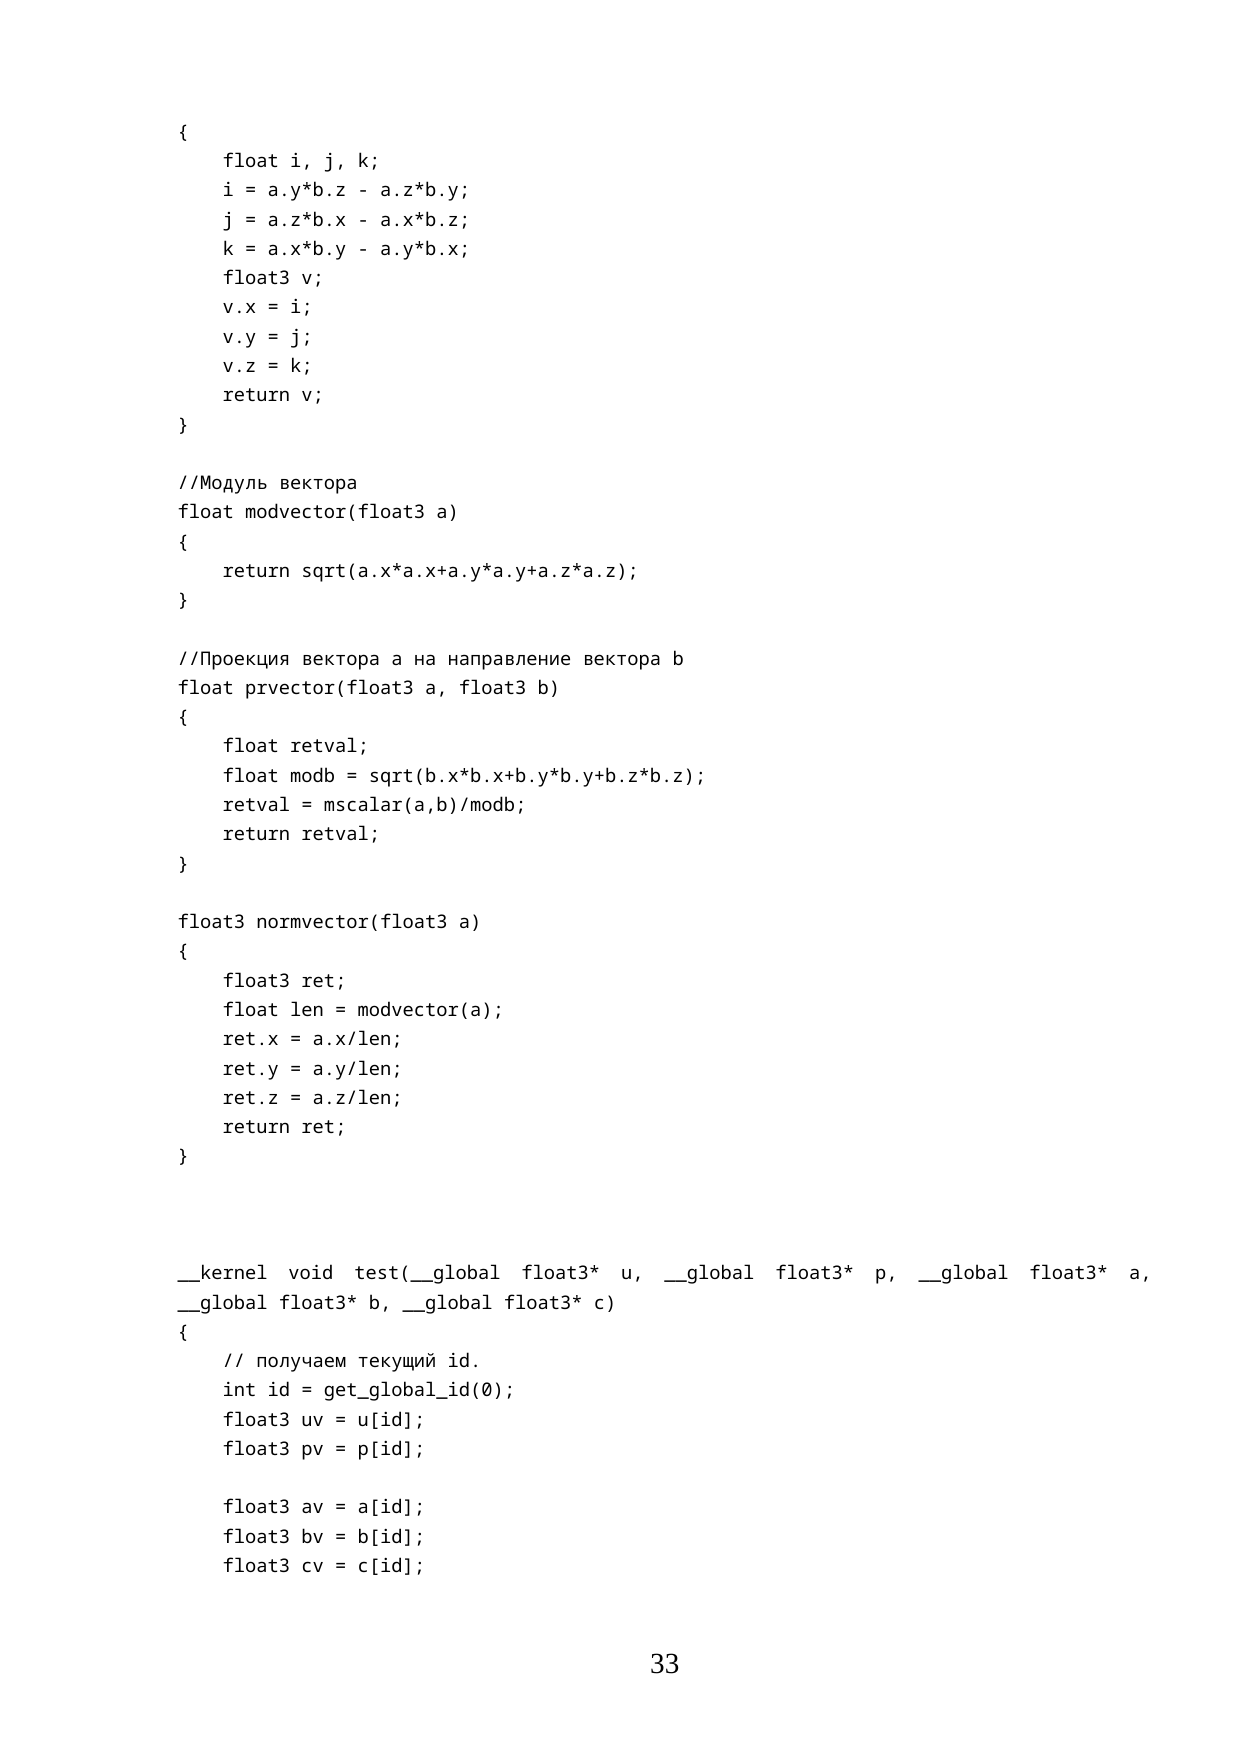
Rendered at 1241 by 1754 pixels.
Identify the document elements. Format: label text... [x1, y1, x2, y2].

text float modb = sqrt(b.x*b.x+b.y*b.y+b.z*b.z); [177, 762, 1152, 788]
text { [177, 938, 1152, 963]
text int id = get_global_id(0); [177, 1377, 1152, 1402]
text float3 normvector(float3 a) [177, 908, 1152, 934]
text float i, j, k; [177, 147, 1152, 173]
text float3 ret; [177, 967, 1152, 992]
text float3 pv = p[id]; [177, 1435, 1152, 1461]
text //Проекция вектора a на направление вектора b [177, 645, 1152, 671]
text { [177, 703, 1152, 729]
text // получаем текущий id. [177, 1347, 1152, 1373]
text float retval; [177, 733, 1152, 758]
text { [177, 118, 1152, 144]
text ret.y = a.y/len; [177, 1055, 1152, 1080]
text k = a.x*b.y - a.y*b.x; [177, 235, 1152, 261]
text float3 bv = b[id]; [177, 1523, 1152, 1549]
text return retval; [177, 821, 1152, 846]
text float3 cv = c[id]; [177, 1552, 1152, 1578]
text { [177, 1318, 1152, 1344]
text } [177, 1143, 1152, 1168]
text ret.x = a.x/len; [177, 1026, 1152, 1051]
text } [177, 586, 1152, 612]
text return ret; [177, 1113, 1152, 1139]
text retval = mscalar(a,b)/modb; [177, 791, 1152, 817]
text ret.z = a.z/len; [177, 1084, 1152, 1109]
text float prvector(float3 a, float3 b) [177, 674, 1152, 700]
text } [177, 411, 1152, 436]
text j = a.z*b.x - a.x*b.z; [177, 206, 1152, 231]
text i = a.y*b.z - a.z*b.y; [177, 177, 1152, 202]
text v.y = j; [177, 323, 1152, 348]
text return v; [177, 382, 1152, 407]
text float3 av = a[id]; [177, 1494, 1152, 1519]
text float modvector(float3 a) [177, 499, 1152, 524]
text float3 v; [177, 264, 1152, 290]
text float len = modvector(a); [177, 996, 1152, 1022]
text return sqrt(a.x*a.x+a.y*a.y+a.z*a.z); [177, 557, 1152, 583]
text } [177, 850, 1152, 875]
text { [177, 528, 1152, 553]
text __kernel void test(__global float3* u, __global float3* p, __global float3* a, __global float3* b, __global float3* c) [177, 1260, 1152, 1314]
text v.z = k; [177, 352, 1152, 378]
text float3 uv = u[id]; [177, 1406, 1152, 1432]
text v.x = i; [177, 294, 1152, 319]
text //Модуль вектора [177, 469, 1152, 495]
